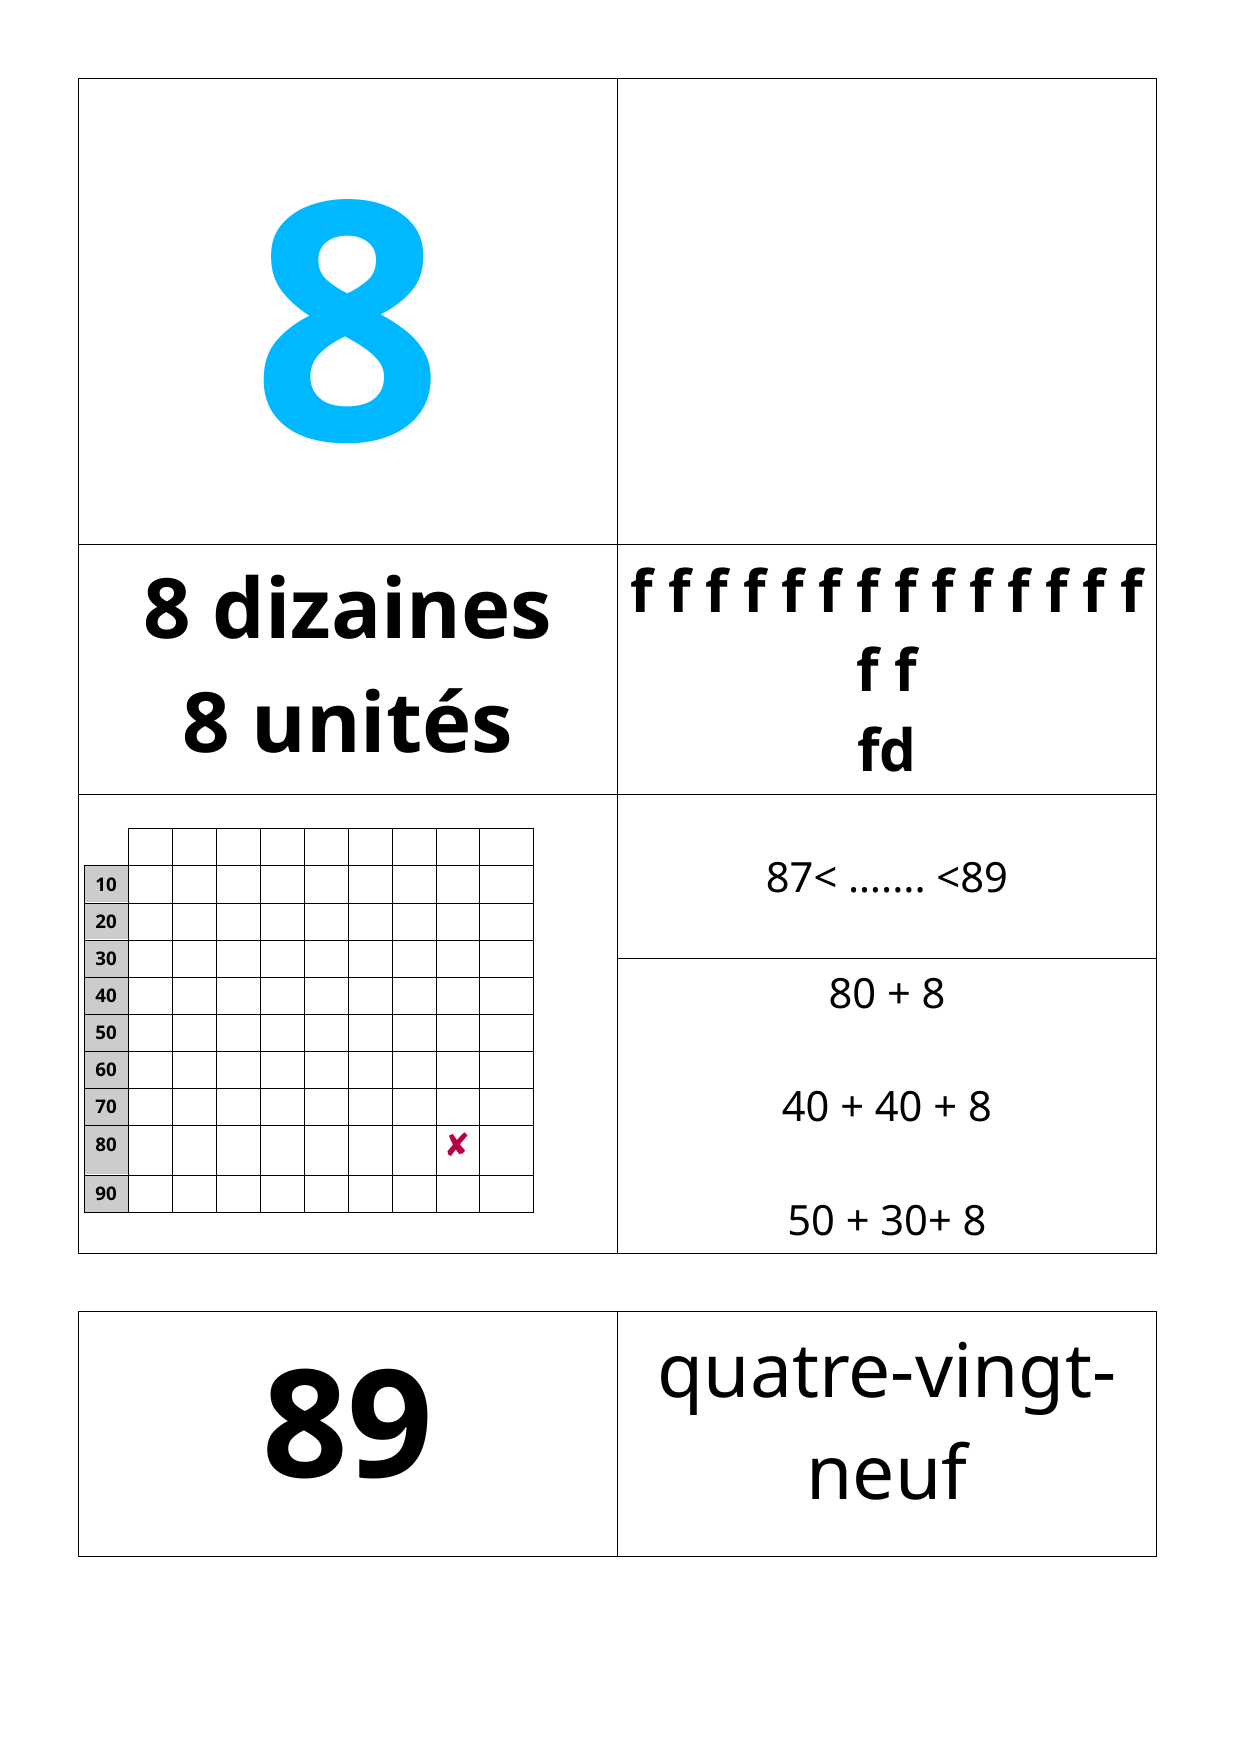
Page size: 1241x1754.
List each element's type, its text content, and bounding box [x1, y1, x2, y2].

table_cell [129, 866, 172, 902]
table_cell [217, 1126, 260, 1174]
table_cell [173, 978, 216, 1014]
table_cell [305, 978, 348, 1014]
table_cell [349, 1176, 392, 1212]
table_cell [349, 978, 392, 1014]
table_cell [305, 904, 348, 939]
table_cell [129, 978, 172, 1014]
table_cell [129, 941, 172, 977]
table_cell [437, 1089, 479, 1125]
table_cell [349, 904, 392, 939]
table_cell 20 [85, 904, 128, 939]
table_header [173, 829, 216, 865]
table_cell [437, 978, 479, 1014]
table_cell [129, 1015, 172, 1051]
table_cell [349, 1015, 392, 1051]
table_cell [173, 1126, 216, 1174]
table_cell [129, 904, 172, 939]
table_header [480, 829, 533, 865]
table_cell [261, 904, 304, 939]
table_cell [173, 1089, 216, 1125]
table_cell [173, 1015, 216, 1051]
table_cell [305, 1176, 348, 1212]
table_cell [261, 1052, 304, 1088]
table_cell 87< ….... <89 [618, 795, 1156, 958]
table_cell [349, 866, 392, 902]
table_cell [393, 1089, 436, 1125]
table_header [217, 829, 260, 865]
table_cell [261, 978, 304, 1014]
table_cell 60 [85, 1052, 128, 1088]
table_cell [393, 941, 436, 977]
table_cell [261, 866, 304, 902]
table_cell [261, 1015, 304, 1051]
table_cell 10 [85, 866, 128, 902]
table_cell 80 [85, 1126, 128, 1174]
table_cell 70 [85, 1089, 128, 1125]
table_cell [217, 904, 260, 939]
table_header [437, 829, 479, 865]
table_cell [618, 79, 1156, 544]
table_cell [437, 1176, 479, 1212]
table_cell [349, 1052, 392, 1088]
table_cell [305, 1015, 348, 1051]
table_cell [217, 1015, 260, 1051]
table_cell 50 [85, 1015, 128, 1051]
table_cell [305, 1089, 348, 1125]
table_cell f f f f f f f f f f f f f f f f fd [618, 545, 1156, 794]
table_cell [129, 1089, 172, 1125]
table_header [393, 829, 436, 865]
table_cell [349, 941, 392, 977]
table_cell [480, 1089, 533, 1125]
table_cell [480, 1176, 533, 1212]
table_cell [437, 1015, 479, 1051]
table_cell 90 [85, 1176, 128, 1212]
table_cell 80 + 8 40 + 40 + 8 50 + 30+ 8 [618, 959, 1156, 1253]
table_cell [261, 1126, 304, 1174]
table_cell [129, 1176, 172, 1212]
table_cell [173, 941, 216, 977]
table_cell [79, 795, 617, 1253]
table_header 89 [79, 1312, 617, 1556]
table_cell [393, 904, 436, 939]
table_cell [217, 978, 260, 1014]
table_cell [393, 866, 436, 902]
table_cell [129, 1126, 172, 1174]
table_cell [349, 1126, 392, 1174]
table_cell [393, 1176, 436, 1212]
table_cell [173, 1052, 216, 1088]
table_cell [217, 866, 260, 902]
table_cell [217, 941, 260, 977]
table_cell [480, 1052, 533, 1088]
table_cell [261, 941, 304, 977]
table_cell [173, 866, 216, 902]
table_cell [437, 866, 479, 902]
table_cell [261, 1176, 304, 1212]
table_header [84, 828, 128, 865]
table_cell 8 dizaines 8 unités [79, 545, 617, 794]
table_cell [217, 1176, 260, 1212]
table_cell [480, 941, 533, 977]
table_cell [437, 1052, 479, 1088]
table_cell [393, 1126, 436, 1174]
table_cell [480, 904, 533, 939]
table_cell [480, 1015, 533, 1051]
table_cell  [437, 1126, 479, 1174]
table_cell 40 [85, 978, 128, 1014]
table_header [261, 829, 304, 865]
table_cell [480, 978, 533, 1014]
table_header quatre-vingt-neuf [618, 1312, 1156, 1556]
table_cell [305, 1052, 348, 1088]
table_header [305, 829, 348, 865]
table_header [349, 829, 392, 865]
table_cell [173, 904, 216, 939]
table_cell 30 [85, 941, 128, 977]
table_cell [480, 866, 533, 902]
table_cell [217, 1089, 260, 1125]
table_cell [349, 1089, 392, 1125]
table_cell [305, 866, 348, 902]
table_cell [129, 1052, 172, 1088]
table_cell [217, 1052, 260, 1088]
table_cell [393, 1052, 436, 1088]
table_cell [437, 941, 479, 977]
table_cell [305, 1126, 348, 1174]
table_cell [480, 1126, 533, 1174]
table_cell [305, 941, 348, 977]
table_cell [173, 1176, 216, 1212]
table_cell [393, 1015, 436, 1051]
table_cell [437, 904, 479, 939]
table_cell [393, 978, 436, 1014]
table_cell 8 [79, 79, 617, 544]
table_cell [261, 1089, 304, 1125]
table_header [129, 829, 172, 865]
